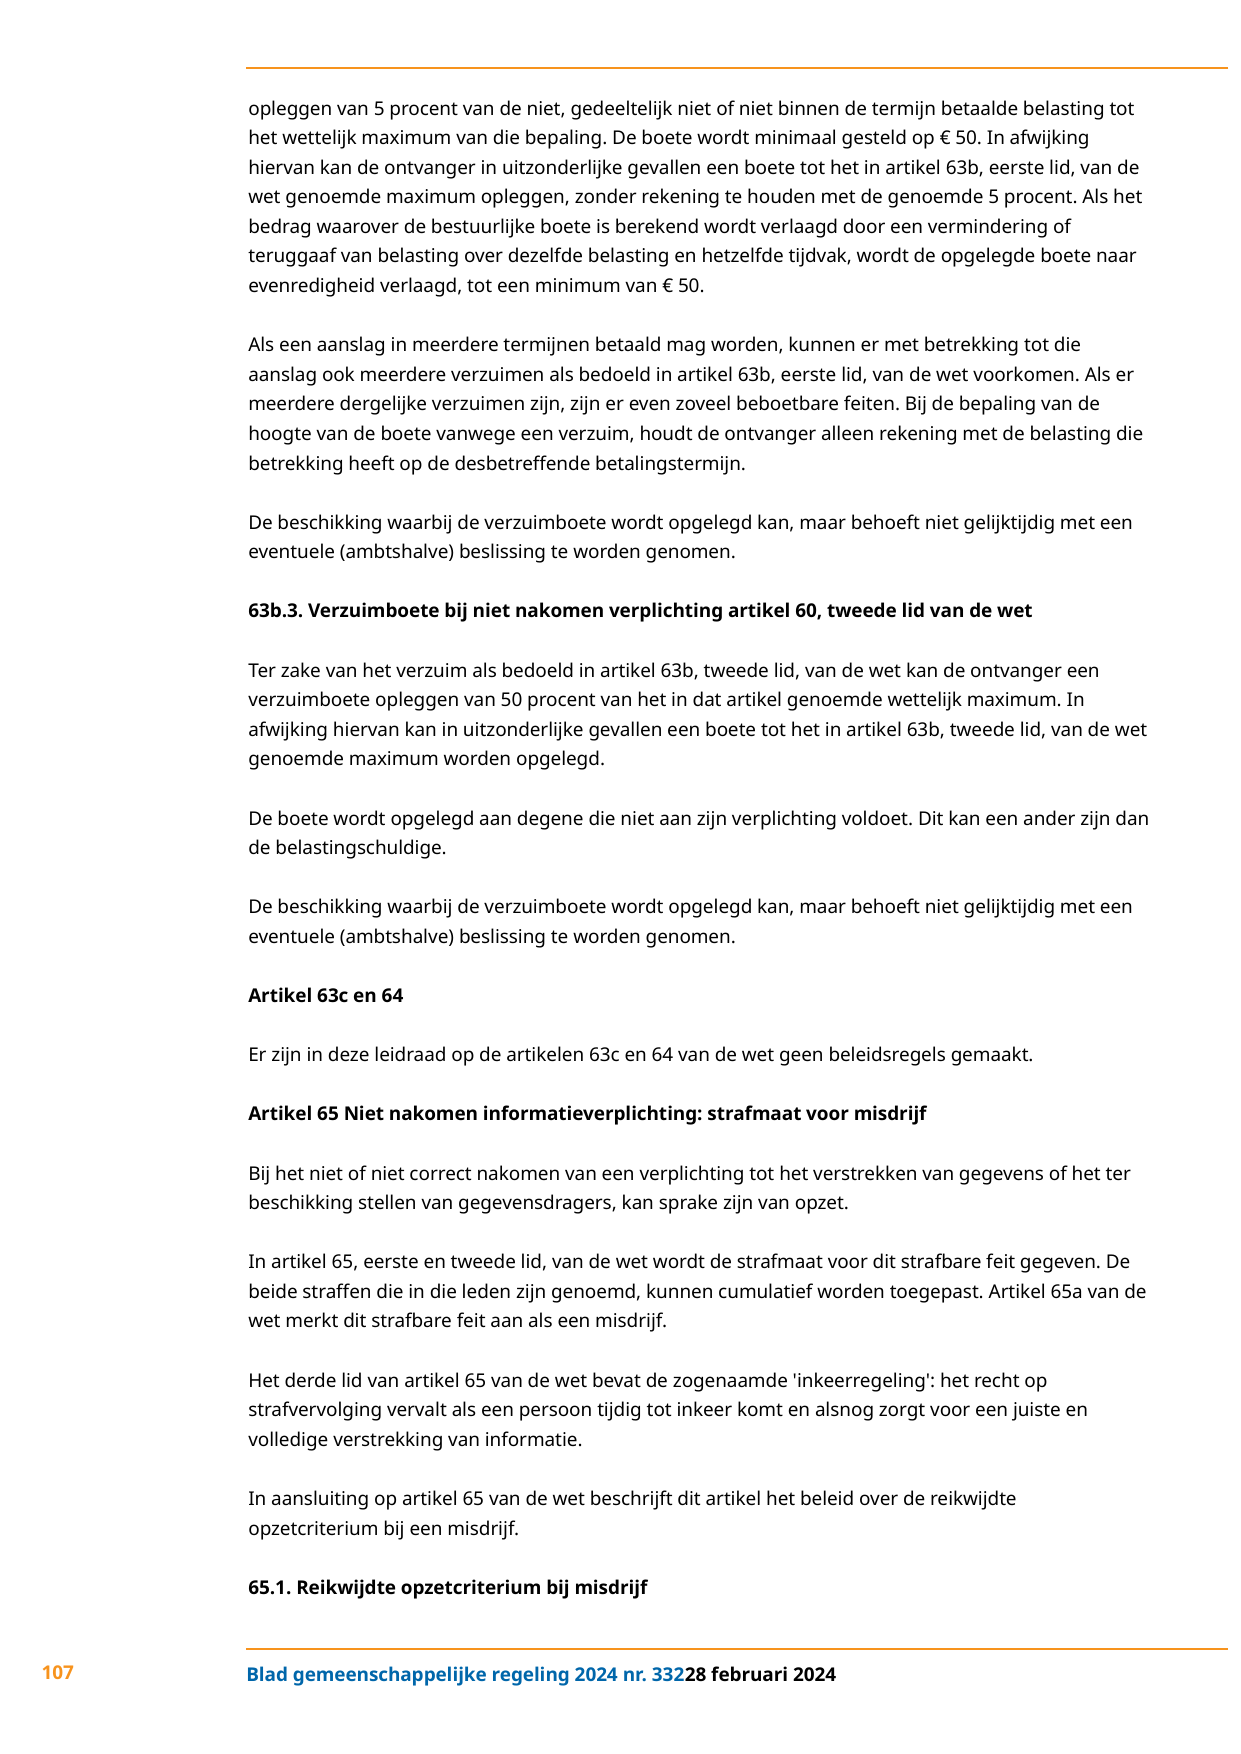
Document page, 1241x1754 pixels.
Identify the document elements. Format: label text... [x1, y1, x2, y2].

text Het derde lid van artikel 65 van de wet bevat de zogenaamde 'inkeerregeling': het recht op strafvervolging vervalt als een persoon tijdig tot inkeer komt en alsnog zorgt voor een juiste en volledige verstrekking van informatie. [248, 1367, 1152, 1452]
text Bij het niet of niet correct nakomen van een verplichting tot het verstrekken van gegevens of het ter beschikking stellen van gegevensdragers, kan sprake zijn van opzet. [248, 1160, 1152, 1215]
text Artikel 65 Niet nakomen informatieverplichting: strafmaat voor misdrijf [248, 1101, 1152, 1126]
text 65.1. Reikwijdte opzetcriterium bij misdrijf [248, 1574, 1152, 1600]
text Ter zake van het verzuim als bedoeld in artikel 63b, tweede lid, van de wet kan de ontvanger een verzuimboete opleggen van 50 procent van het in dat artikel genoemde wettelijk maximum. In afwijking hiervan kan in uitzonderlijke gevallen een boete tot het in artikel 63b, tweede lid, van de wet genoemde maximum worden opgelegd. [248, 657, 1152, 771]
text Artikel 63c en 64 [248, 982, 1152, 1008]
picture [41, 47, 231, 172]
text Als een aanslag in meerdere termijnen betaald mag worden, kunnen er met betrekking tot die aanslag ook meerdere verzuimen als bedoeld in artikel 63b, eerste lid, van de wet voorkomen. Als er meerdere dergelijke verzuimen zijn, zijn er even zoveel beboetbare feiten. Bij de bepaling van de hoogte van de boete vanwege een verzuim, houdt de ontvanger alleen rekening met de belasting die betrekking heeft op de desbetreffende betalingstermijn. [248, 331, 1152, 476]
text De beschikking waarbij de verzuimboete wordt opgelegd kan, maar behoeft niet gelijktijdig met een eventuele (ambtshalve) beslissing te worden genomen. [248, 509, 1152, 564]
text 63b.3. Verzuimboete bij niet nakomen verplichting artikel 60, tweede lid van de wet [248, 598, 1152, 623]
text De boete wordt opgelegd aan degene die niet aan zijn verplichting voldoet. Dit kan een ander zijn dan de belastingschuldige. [248, 805, 1152, 860]
text opleggen van 5 procent van de niet, gedeeltelijk niet of niet binnen de termijn betaalde belasting tot het wettelijk maximum van die bepaling. De boete wordt minimaal gesteld op € 50. In afwijking hiervan kan de ontvanger in uitzonderlijke gevallen een boete tot het in artikel 63b, eerste lid, van de wet genoemde maximum opleggen, zonder rekening te houden met de genoemde 5 procent. Als het bedrag waarover de bestuurlijke boete is berekend wordt verlaagd door een vermindering of teruggaaf van belasting over dezelfde belasting en hetzelfde tijdvak, wordt de opgelegde boete naar evenredigheid verlaagd, tot een minimum van € 50. [248, 95, 1152, 298]
text In artikel 65, eerste en tweede lid, van de wet wordt de strafmaat voor dit strafbare feit gegeven. De beide straffen die in die leden zijn genoemd, kunnen cumulatief worden toegepast. Artikel 65a van de wet merkt dit strafbare feit aan als een misdrijf. [248, 1248, 1152, 1333]
text De beschikking waarbij de verzuimboete wordt opgelegd kan, maar behoeft niet gelijktijdig met een eventuele (ambtshalve) beslissing te worden genomen. [248, 893, 1152, 949]
text In aansluiting op artikel 65 van de wet beschrijft dit artikel het beleid over de reikwijdte opzetcriterium bij een misdrijf. [248, 1485, 1152, 1541]
text Er zijn in deze leidraad op de artikelen 63c en 64 van de wet geen beleidsregels gemaakt. [248, 1041, 1152, 1067]
